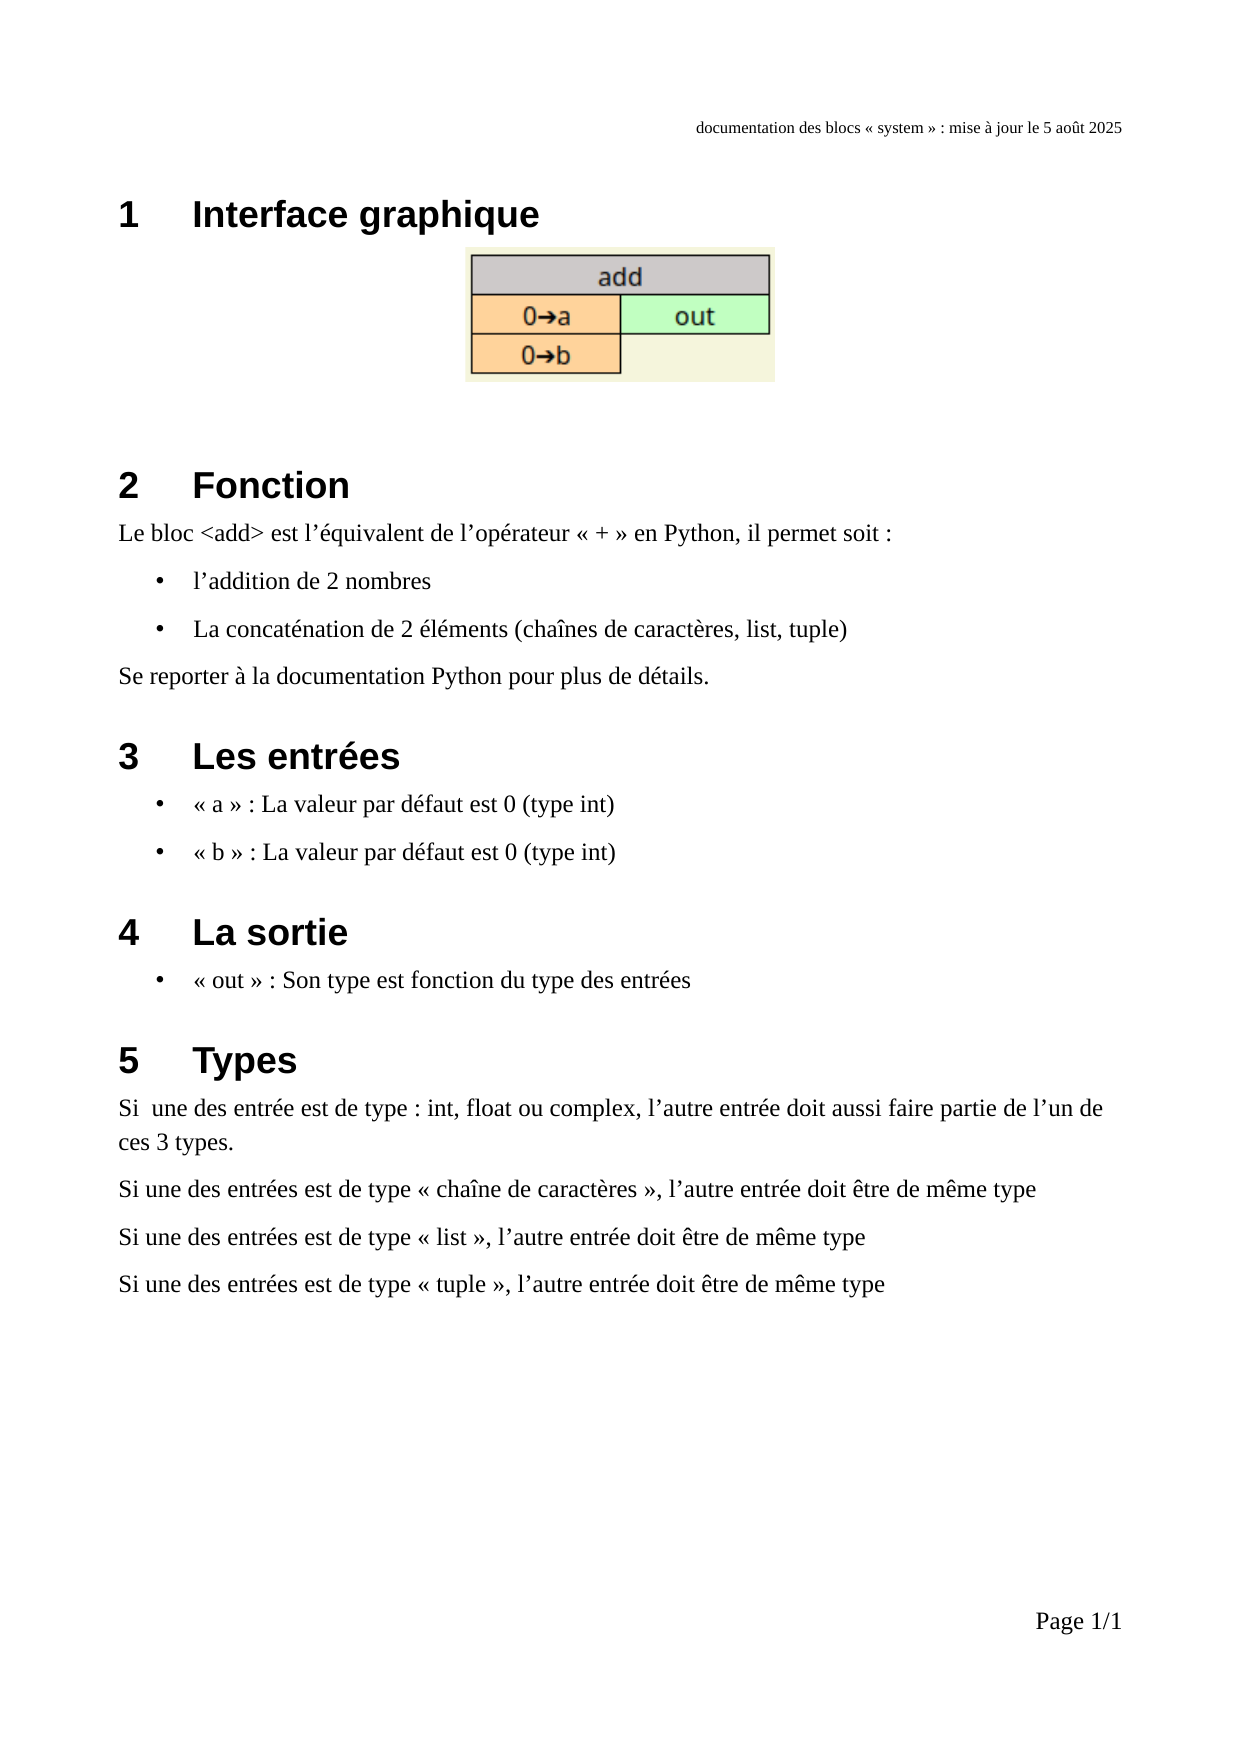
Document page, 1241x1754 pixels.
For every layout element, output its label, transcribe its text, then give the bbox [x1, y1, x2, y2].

picture [465, 247, 775, 382]
text Si une des entrées est de type « chaîne de caractères », l’autre entrée doit être de même type [118, 1174, 1122, 1203]
subtitle La sortie [118, 910, 1122, 953]
text Si une des entrée est de type : int, float ou complex, l’autre entrée doit aussi faire partie de l’un de ces 3 types. [118, 1093, 1122, 1155]
text Se reporter à la documentation Python pour plus de détails. [118, 661, 1122, 690]
subtitle Interface graphique [118, 192, 1122, 235]
subtitle Les entrées [118, 734, 1122, 777]
list l’addition de 2 nombres [156, 566, 1122, 595]
list « a » : La valeur par défaut est 0 (type int) [156, 789, 1122, 818]
list « b » : La valeur par défaut est 0 (type int) [156, 837, 1122, 866]
subtitle Fonction [118, 463, 1122, 506]
text Le bloc <add> est l’équivalent de l’opérateur « + » en Python, il permet soit : [118, 518, 1122, 547]
text Si une des entrées est de type « tuple », l’autre entrée doit être de même type [118, 1269, 1122, 1298]
list « out » : Son type est fonction du type des entrées [156, 965, 1122, 994]
text Si une des entrées est de type « list », l’autre entrée doit être de même type [118, 1222, 1122, 1251]
list La concaténation de 2 éléments (chaînes de caractères, list, tuple) [156, 614, 1122, 642]
subtitle Types [118, 1038, 1122, 1081]
